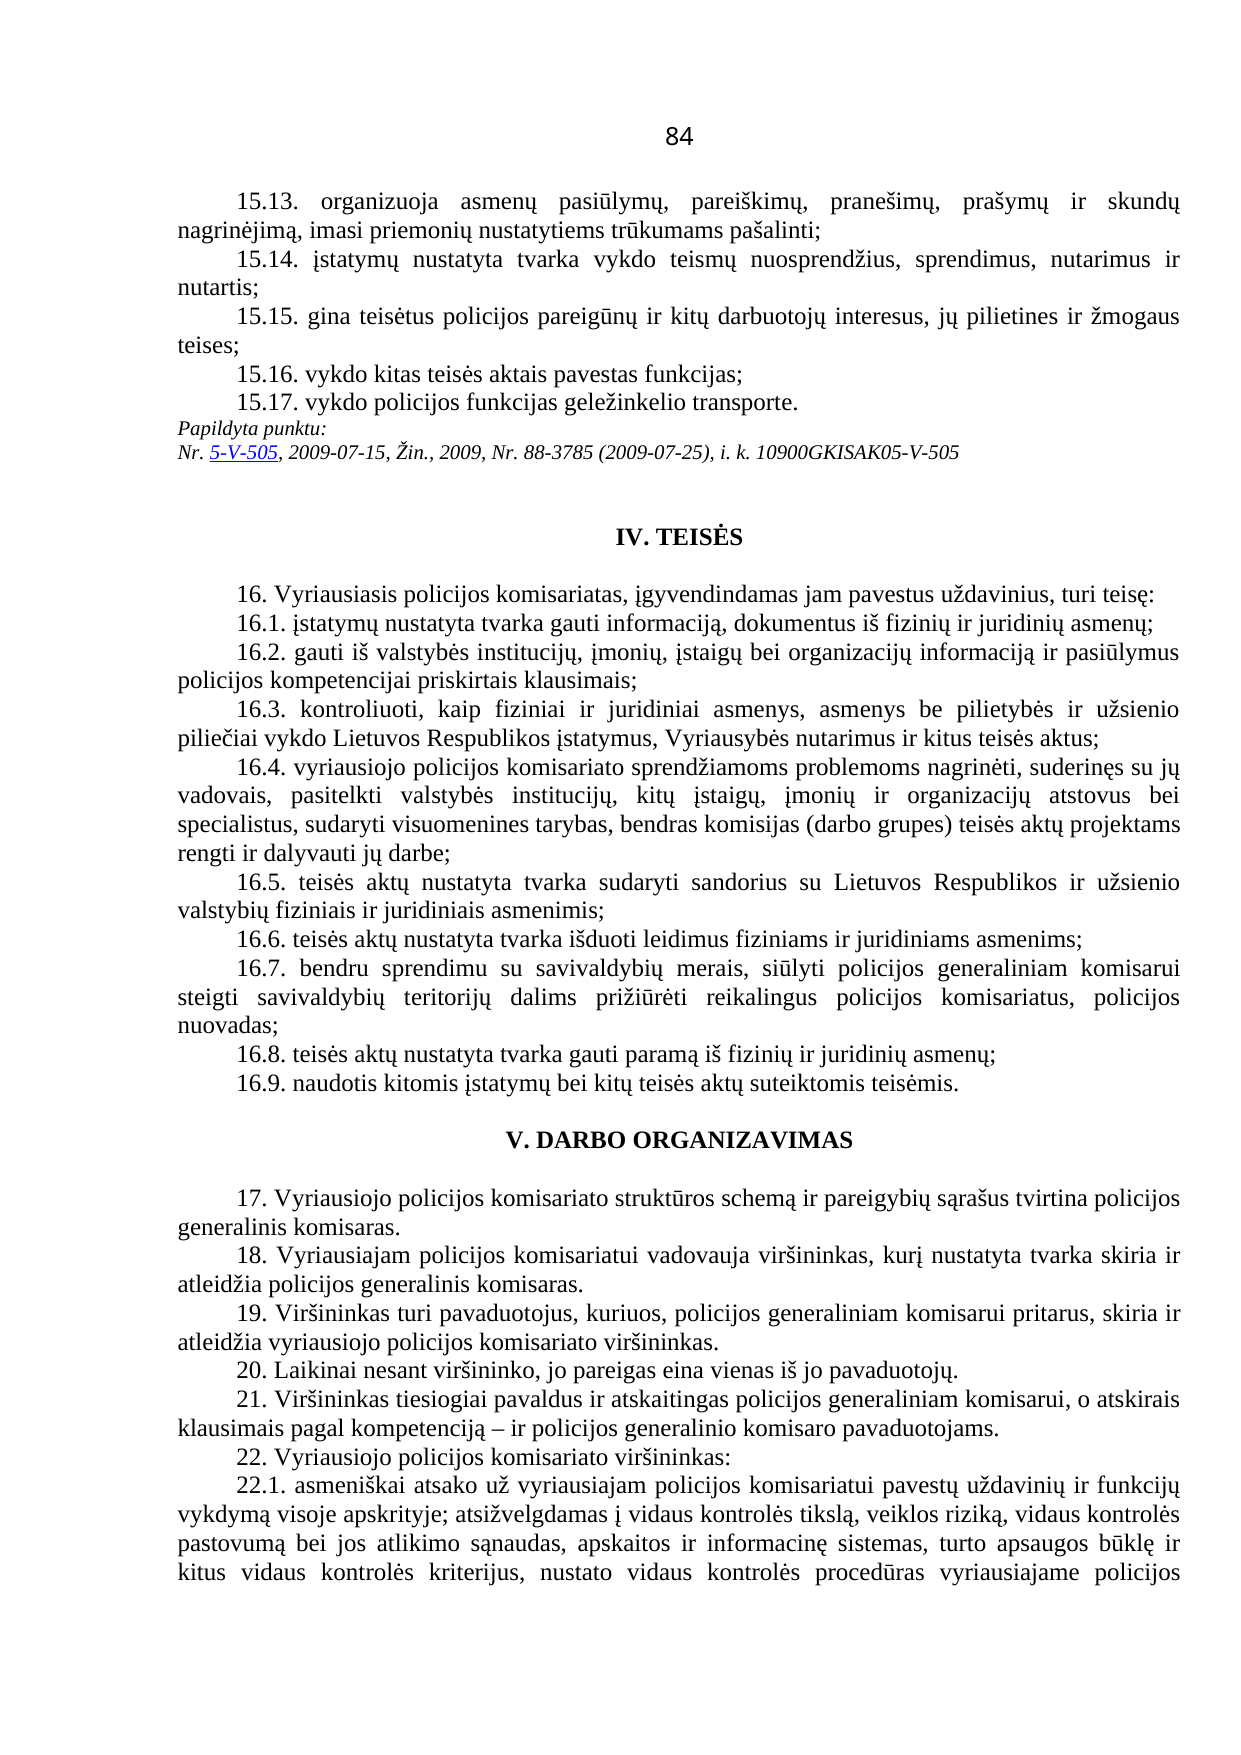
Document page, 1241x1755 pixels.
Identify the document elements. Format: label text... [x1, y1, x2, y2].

text 19. Viršininkas turi pavaduotojus, kuriuos, policijos generaliniam komisarui pritarus, skiria ir atleidžia vyriausiojo policijos komisariato viršininkas. [177, 1298, 1181, 1356]
text V. DARBO ORGANIZAVIMAS [177, 1126, 1181, 1154]
text 20. Laikinai nesant viršininko, jo pareigas eina vienas iš jo pavaduotojų. [177, 1356, 1181, 1384]
text 15.14. įstatymų nustatyta tvarka vykdo teismų nuosprendžius, sprendimus, nutarimus ir nutartis; [177, 244, 1181, 301]
text 16.7. bendru sprendimu su savivaldybių merais, siūlyti policijos generaliniam komisarui steigti savivaldybių teritorijų dalims prižiūrėti reikalingus policijos komisariatus, policijos nuovadas; [177, 953, 1181, 1039]
text 15.17. vykdo policijos funkcijas geležinkelio transporte. [177, 387, 1181, 416]
text 16.5. teisės aktų nustatyta tvarka sudaryti sandorius su Lietuvos Respublikos ir užsienio valstybių fiziniais ir juridiniais asmenimis; [177, 867, 1181, 924]
text 22. Vyriausiojo policijos komisariato viršininkas: [177, 1442, 1181, 1471]
text 15.13. organizuoja asmenų pasiūlymų, pareiškimų, pranešimų, prašymų ir skundų nagrinėjimą, imasi priemonių nustatytiems trūkumams pašalinti; [177, 186, 1181, 244]
text 16.6. teisės aktų nustatyta tvarka išduoti leidimus fiziniams ir juridiniams asmenims; [177, 924, 1181, 953]
text 18. Vyriausiajam policijos komisariatui vadovauja viršininkas, kurį nustatyta tvarka skiria ir atleidžia policijos generalinis komisaras. [177, 1241, 1181, 1298]
text 16.9. naudotis kitomis įstatymų bei kitų teisės aktų suteiktomis teisėmis. [177, 1068, 1181, 1097]
text 15.15. gina teisėtus policijos pareigūnų ir kitų darbuotojų interesus, jų pilietines ir žmogaus teises; [177, 301, 1181, 359]
text 16.1. įstatymų nustatyta tvarka gauti informaciją, dokumentus iš fizinių ir juridinių asmenų; [177, 608, 1181, 637]
text 15.16. vykdo kitas teisės aktais pavestas funkcijas; [177, 359, 1181, 387]
text 16.3. kontroliuoti, kaip fiziniai ir juridiniai asmenys, asmenys be pilietybės ir užsienio piliečiai vykdo Lietuvos Respublikos įstatymus, Vyriausybės nutarimus ir kitus teisės aktus; [177, 694, 1181, 752]
text Nr. 5-V-505, 2009-07-15, Žin., 2009, Nr. 88-3785 (2009-07-25), i. k. 10900GKISAK05-V-505 [177, 440, 1181, 464]
text 22.1. asmeniškai atsako už vyriausiajam policijos komisariatui pavestų uždavinių ir funkcijų vykdymą visoje apskrityje; atsižvelgdamas į vidaus kontrolės tikslą, veiklos riziką, vidaus kontrolės pastovumą bei jos atlikimo sąnaudas, apskaitos ir informacinę sistemas, turto apsaugos būklę ir kitus vidaus kontrolės kriterijus, nustato vidaus kontrolės procedūras vyriausiajame policijos [177, 1471, 1181, 1586]
text 16.2. gauti iš valstybės institucijų, įmonių, įstaigų bei organizacijų informaciją ir pasiūlymus policijos kompetencijai priskirtais klausimais; [177, 637, 1181, 694]
text IV. TEISĖS [177, 522, 1181, 551]
text 17. Vyriausiojo policijos komisariato struktūros schemą ir pareigybių sąrašus tvirtina policijos generalinis komisaras. [177, 1183, 1181, 1241]
text Papildyta punktu: [177, 416, 1181, 440]
text 16.8. teisės aktų nustatyta tvarka gauti paramą iš fizinių ir juridinių asmenų; [177, 1039, 1181, 1068]
text 21. Viršininkas tiesiogiai pavaldus ir atskaitingas policijos generaliniam komisarui, o atskirais klausimais pagal kompetenciją – ir policijos generalinio komisaro pavaduotojams. [177, 1384, 1181, 1442]
text 16. Vyriausiasis policijos komisariatas, įgyvendindamas jam pavestus uždavinius, turi teisę: [177, 579, 1181, 608]
text 16.4. vyriausiojo policijos komisariato sprendžiamoms problemoms nagrinėti, suderinęs su jų vadovais, pasitelkti valstybės institucijų, kitų įstaigų, įmonių ir organizacijų atstovus bei specialistus, sudaryti visuomenines tarybas, bendras komisijas (darbo grupes) teisės aktų projektams rengti ir dalyvauti jų darbe; [177, 752, 1181, 867]
